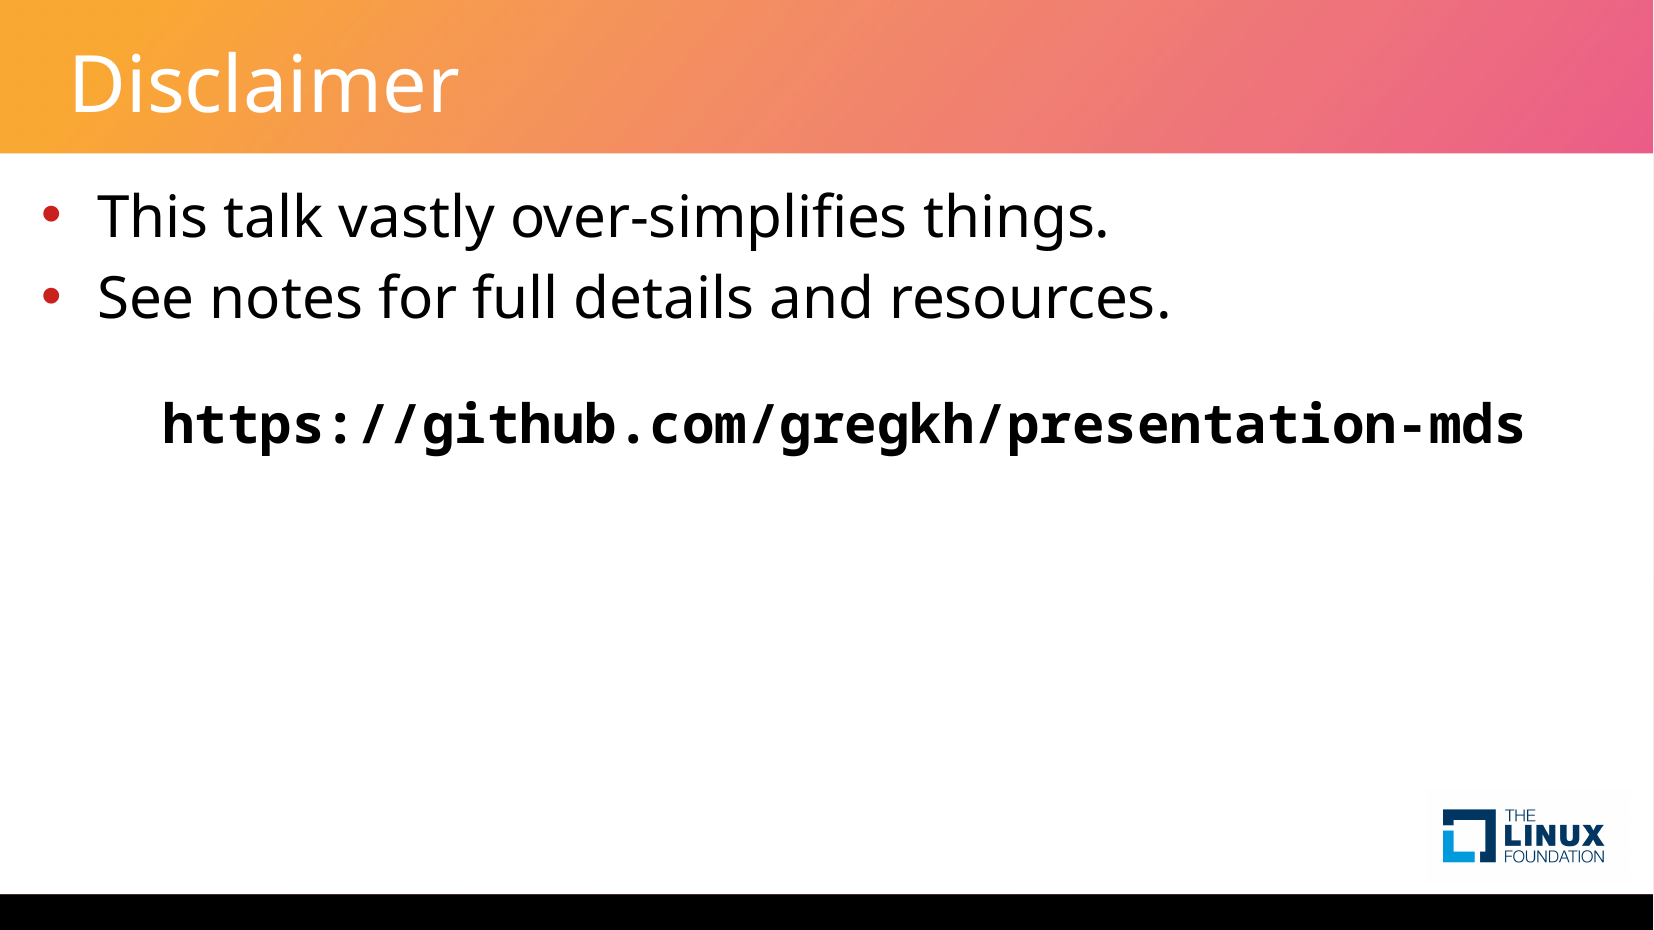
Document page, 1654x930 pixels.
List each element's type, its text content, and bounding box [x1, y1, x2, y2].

picture [1490, 791, 1553, 868]
picture [0, 0, 1654, 930]
title Disclaimer [53, 8, 1571, 154]
text_box https://github.com/gregkh/presentation-mds [109, 378, 1581, 497]
list This talk vastly over-simplifies things. See notes for full details and resources. [25, 171, 1532, 414]
